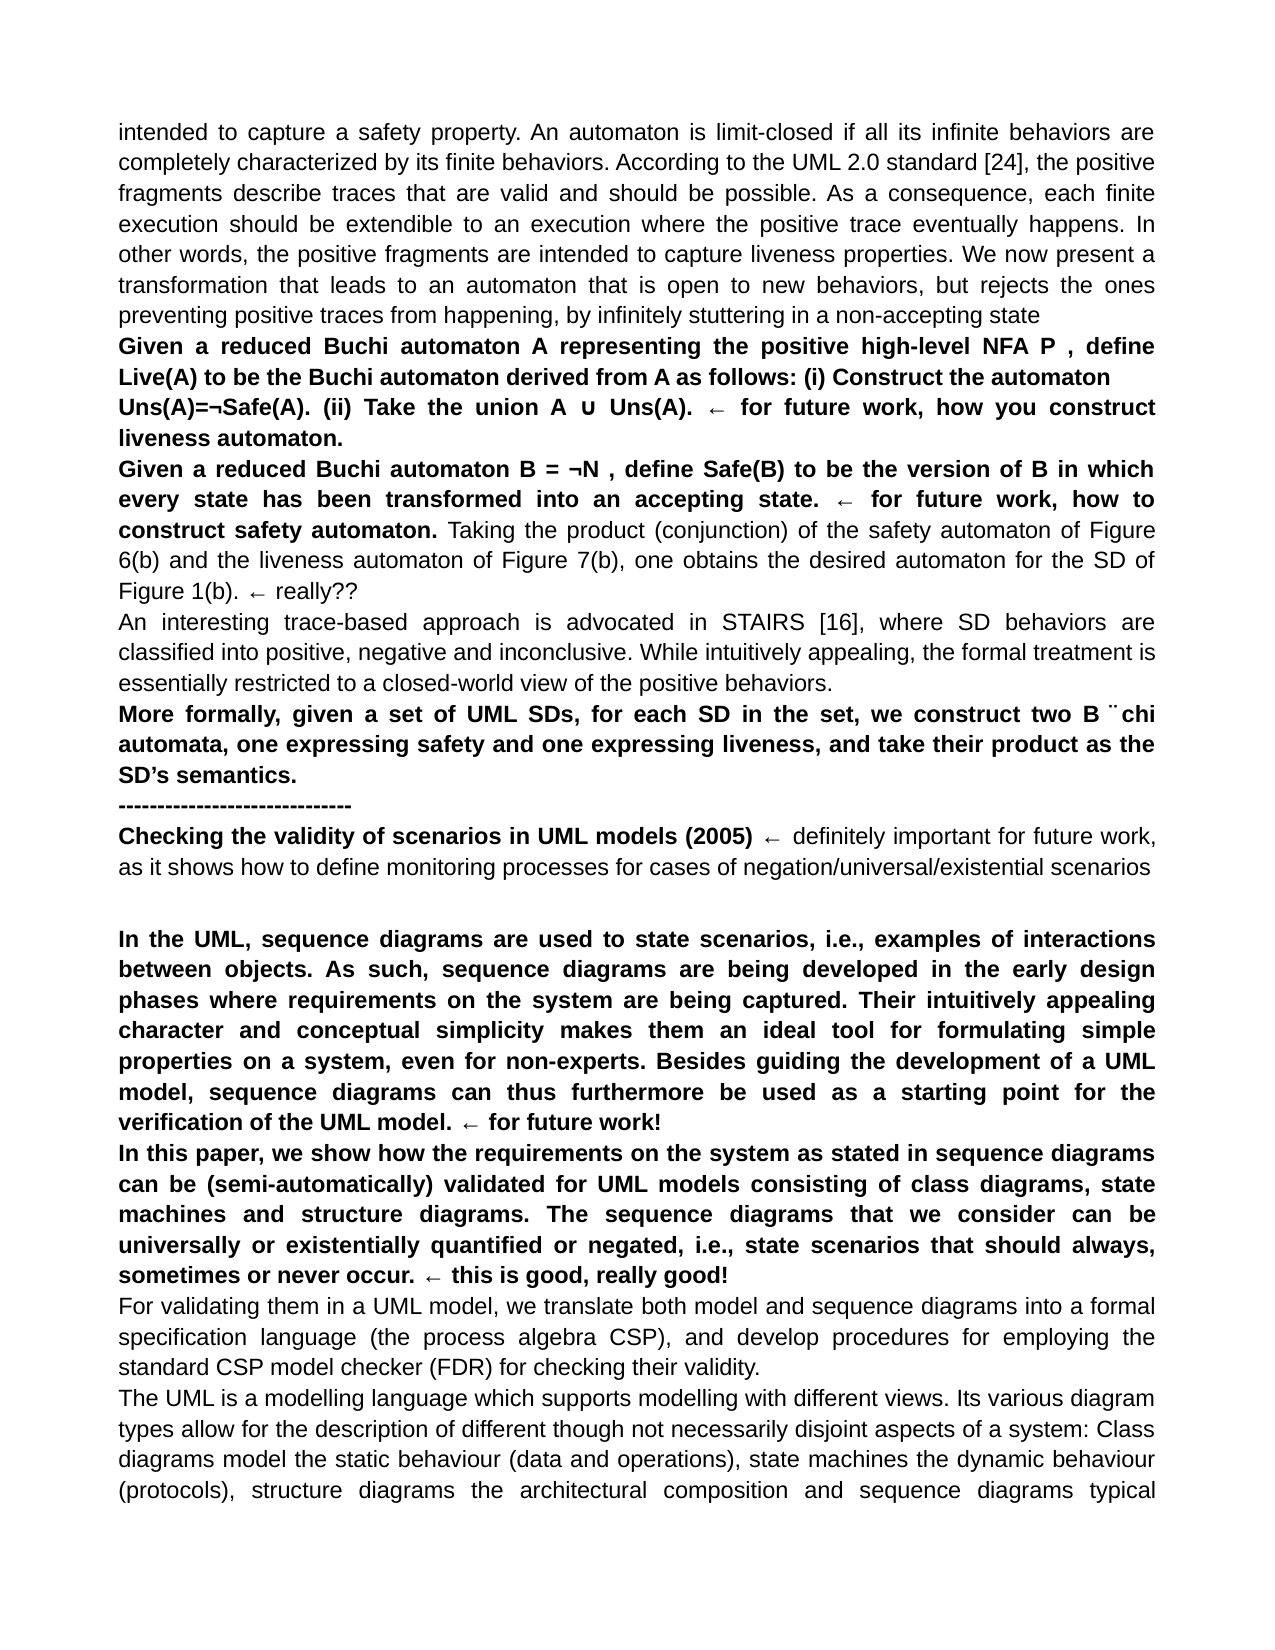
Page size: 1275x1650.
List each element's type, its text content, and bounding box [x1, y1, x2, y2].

text An interesting trace-based approach is advocated in STAIRS [16], where SD behaviors are classified into positive, negative and inconclusive. While intuitively appealing, the formal treatment is essentially restricted to a closed-world view of the positive behaviors. [118, 608, 1157, 696]
text Checking the validity of scenarios in UML models (2005) ← definitely important for future work, as it shows how to define monitoring processes for cases of negation/universal/existential scenarios [118, 822, 1157, 880]
text In this paper, we show how the requirements on the system as stated in sequence diagrams can be (semi-automatically) validated for UML models consisting of class diagrams, state machines and structure diagrams. The sequence diagrams that we consider can be universally or existentially quantified or negated, i.e., state scenarios that should always, sometimes or never occur. ← this is good, really good! [118, 1139, 1157, 1289]
text For validating them in a UML model, we translate both model and sequence diagrams into a formal specification language (the process algebra CSP), and develop procedures for employing the standard CSP model checker (FDR) for checking their validity. [118, 1292, 1157, 1381]
text More formally, given a set of UML SDs, for each SD in the set, we construct two B ̈ chi automata, one expressing safety and one expressing liveness, and take their product as the SD’s semantics. [118, 700, 1157, 788]
text Given a reduced Buchi automaton A representing the positive high-level NFA P , define Live(A) to be the Buchi automaton derived from A as follows: (i) Construct the automaton [118, 332, 1157, 390]
text Given a reduced Buchi automaton B = ¬N , define Safe(B) to be the version of B in which every state has been transformed into an accepting state. ← for future work, how to construct safety automaton. Taking the product (conjunction) of the safety automaton of Figure 6(b) and the liveness automaton of Figure 7(b), one obtains the desired automaton for the SD of Figure 1(b). ← really?? [118, 455, 1157, 604]
text intended to capture a safety property. An automaton is limit-closed if all its infinite behaviors are completely characterized by its finite behaviors. According to the UML 2.0 standard [24], the positive fragments describe traces that are valid and should be possible. As a consequence, each finite execution should be extendible to an execution where the positive trace eventually happens. In other words, the positive fragments are intended to capture liveness properties. We now present a transformation that leads to an automaton that is open to new behaviors, but rejects the ones preventing positive traces from happening, by infinitely stuttering in a non-accepting state [118, 118, 1157, 329]
text The UML is a modelling language which supports modelling with different views. Its various diagram types allow for the description of different though not necessarily disjoint aspects of a system: Class diagrams model the static behaviour (data and operations), state machines the dynamic behaviour (protocols), structure diagrams the architectural composition and sequence diagrams typical [118, 1384, 1157, 1503]
text ------------------------------ [118, 792, 1157, 819]
text In the UML, sequence diagrams are used to state scenarios, i.e., examples of interactions between objects. As such, sequence diagrams are being developed in the early design phases where requirements on the system are being captured. Their intuitively appealing character and conceptual simplicity makes them an ideal tool for formulating simple properties on a system, even for non-experts. Besides guiding the development of a UML model, sequence diagrams can thus furthermore be used as a starting point for the verification of the UML model. ← for future work! [118, 925, 1157, 1136]
text Uns(A)=¬Safe(A). (ii) Take the union A ∪ Uns(A). ← for future work, how you construct liveness automaton. [118, 394, 1157, 451]
